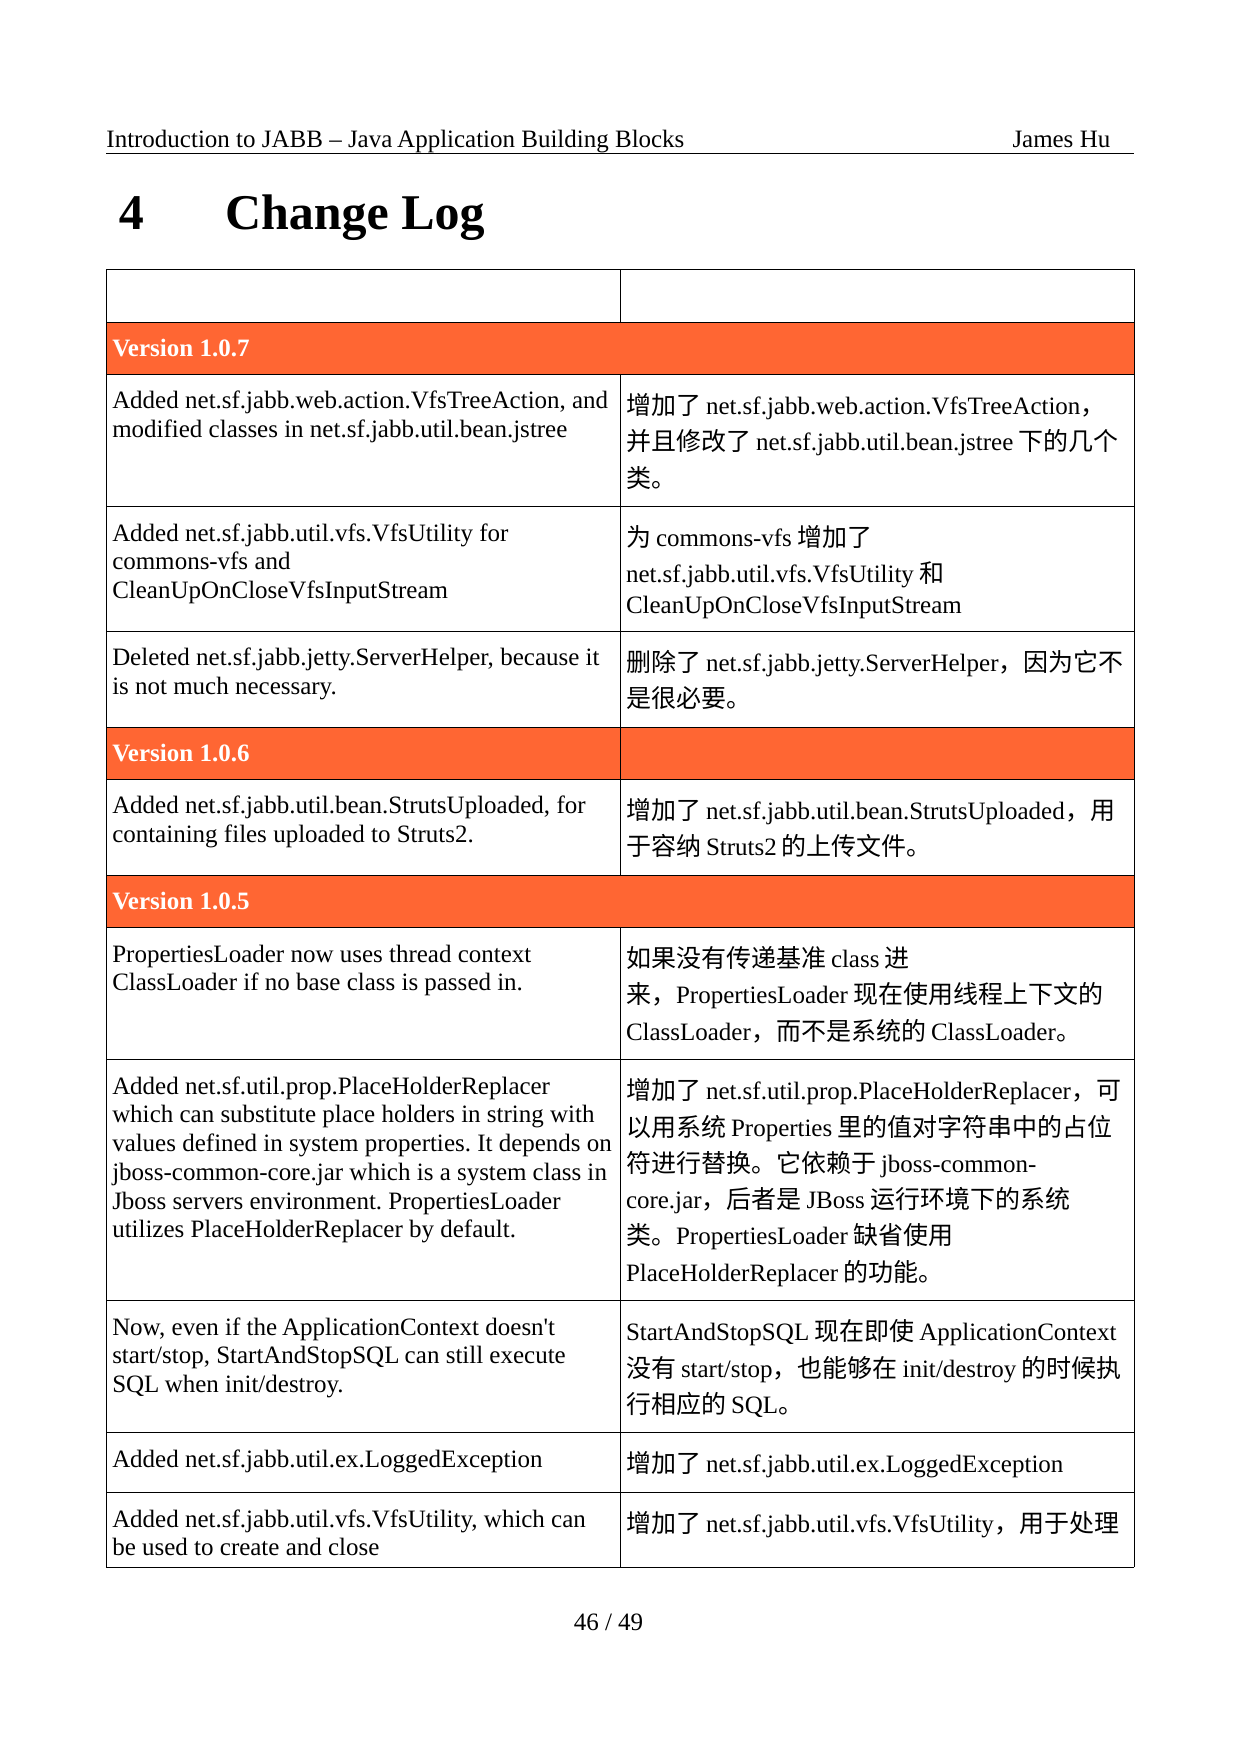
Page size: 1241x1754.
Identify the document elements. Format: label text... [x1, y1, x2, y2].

table_cell 增加了net.sf.jabb.util.vfs.VfsUtility，用于处理 [621, 1493, 1134, 1567]
table_cell StartAndStopSQL现在即使ApplicationContext没有start/stop，也能够在init/destroy的时候执行相应的SQL。 [621, 1301, 1134, 1432]
table_cell Added net.sf.jabb.util.bean.StrutsUploaded, for containing files uploaded to Struts2. [107, 780, 620, 875]
table_cell 增加了net.sf.jabb.web.action.VfsTreeAction，并且修改了net.sf.jabb.util.bean.jstree下的几个类。 [621, 375, 1134, 506]
table_cell Version 1.0.6 [107, 728, 620, 779]
table_cell PropertiesLoader now uses thread context ClassLoader if no base class is passed in. [107, 928, 620, 1059]
table_cell Version 1.0.7 [107, 323, 1134, 374]
table_cell Added net.sf.jabb.web.action.VfsTreeAction, and modified classes in net.sf.jabb.util.bean.jstree [107, 375, 620, 506]
table_cell 增加了net.sf.util.prop.PlaceHolderReplacer，可以用系统Properties里的值对字符串中的占位符进行替换。它依赖于jboss-common-core.jar，后者是JBoss运行环境下的系统类。PropertiesLoader缺省使用PlaceHolderReplacer的功能。 [621, 1060, 1134, 1300]
table_cell 增加了net.sf.jabb.util.bean.StrutsUploaded，用于容纳Struts2的上传文件。 [621, 780, 1134, 875]
subtitle Change Log [106, 182, 1134, 240]
table_cell Added net.sf.jabb.util.vfs.VfsUtility for commons-vfs and CleanUpOnCloseVfsInputStream [107, 507, 620, 631]
table_cell Version 1.0.5 [107, 876, 1134, 927]
table_cell 增加了net.sf.jabb.util.ex.LoggedException [621, 1433, 1134, 1492]
table_cell Added net.sf.util.prop.PlaceHolderReplacer which can substitute place holders in string with values defined in system properties. It depends on jboss-common-core.jar which is a system class in Jboss servers environment. PropertiesLoader utilizes PlaceHolderReplacer by default. [107, 1060, 620, 1300]
table_cell Deleted net.sf.jabb.jetty.ServerHelper, because it is not much necessary. [107, 632, 620, 727]
table_cell Now, even if the ApplicationContext doesn't start/stop, StartAndStopSQL can still execute SQL when init/destroy. [107, 1301, 620, 1432]
table_cell 如果没有传递基准class进来，PropertiesLoader现在使用线程上下文的ClassLoader，而不是系统的ClassLoader。 [621, 928, 1134, 1059]
table_cell 为commons-vfs增加了 net.sf.jabb.util.vfs.VfsUtility和 CleanUpOnCloseVfsInputStream [621, 507, 1134, 631]
table_cell Added net.sf.jabb.util.vfs.VfsUtility, which can be used to create and close [107, 1493, 620, 1567]
table_cell Added net.sf.jabb.util.ex.LoggedException [107, 1433, 620, 1492]
table_cell [621, 728, 1134, 779]
table_header [107, 270, 620, 322]
table_cell 删除了net.sf.jabb.jetty.ServerHelper，因为它不是很必要。 [621, 632, 1134, 727]
table_header [621, 270, 1134, 322]
